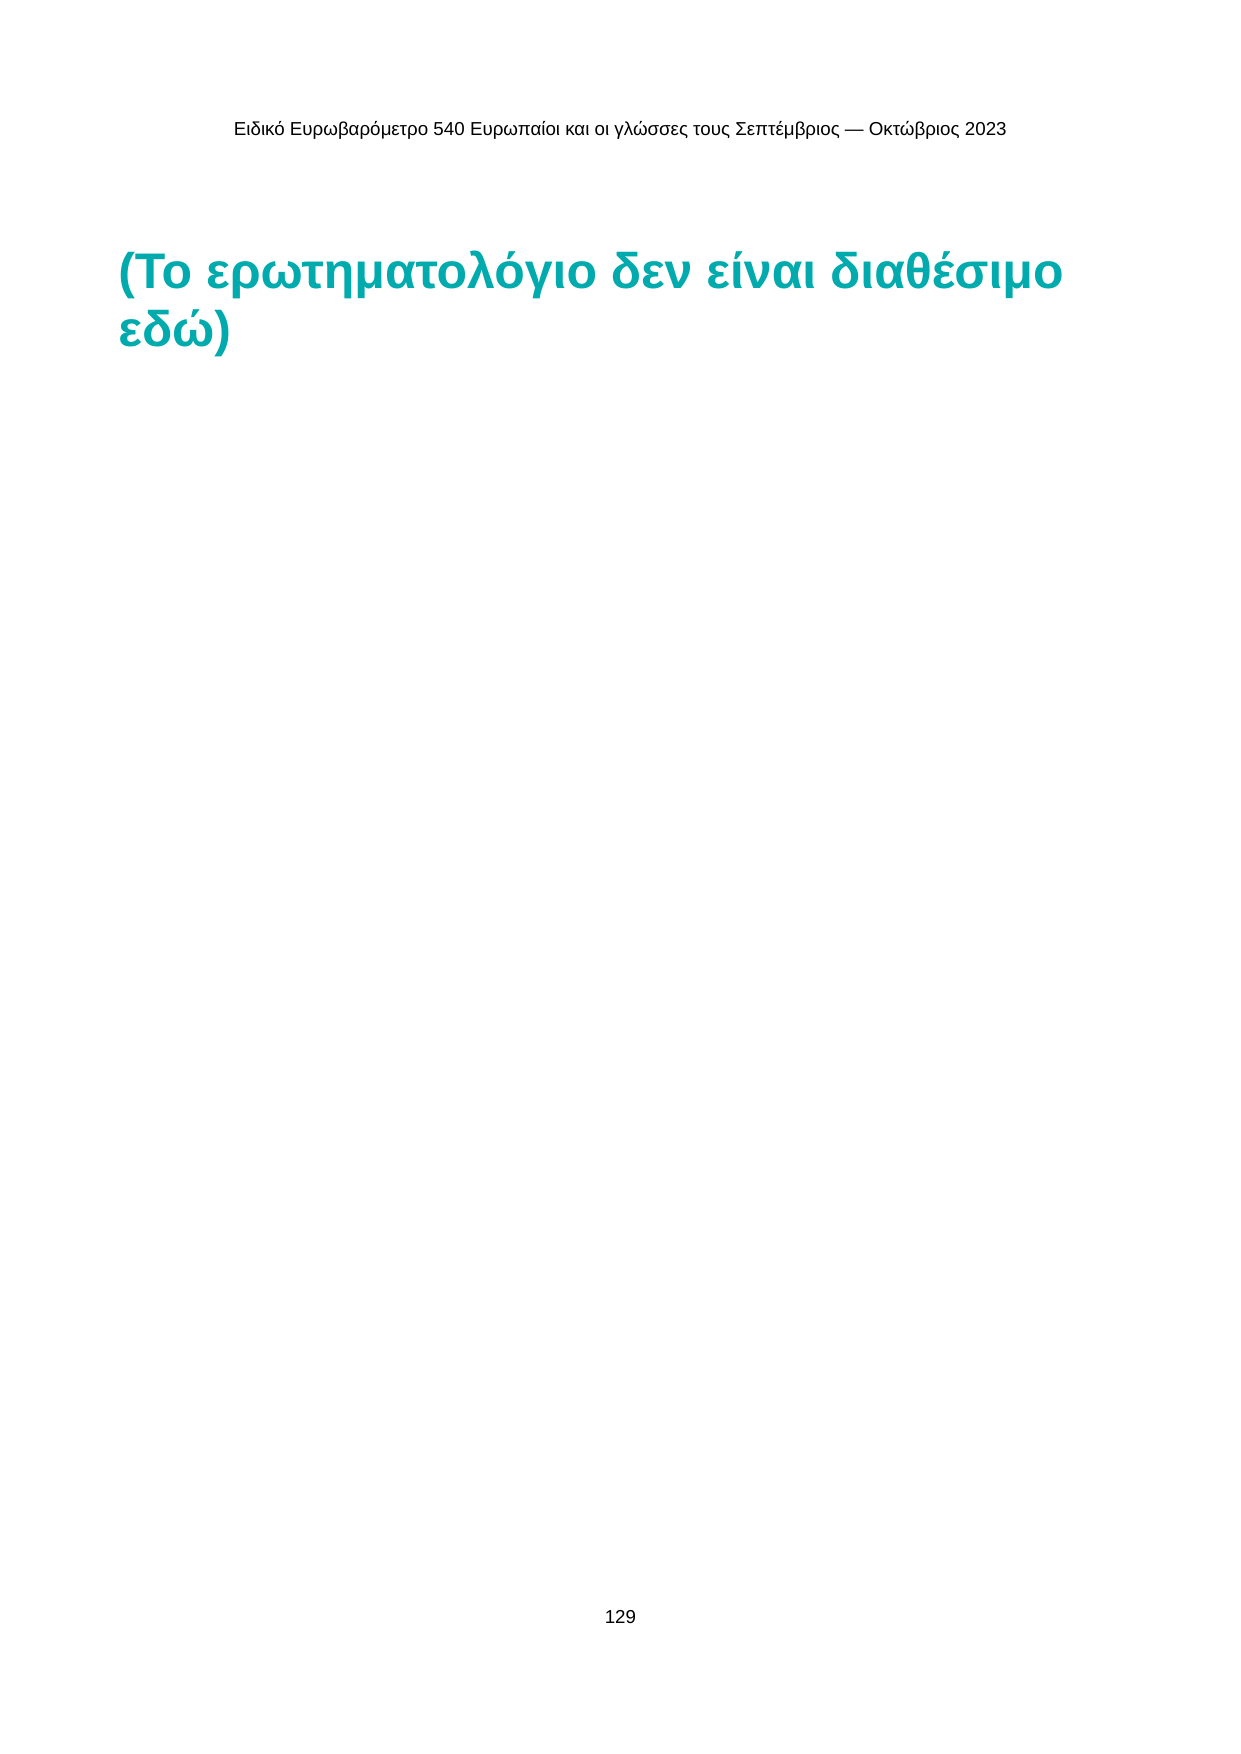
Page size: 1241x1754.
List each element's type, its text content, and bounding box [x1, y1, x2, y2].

subtitle (Το ερωτηματολόγιο δεν είναι διαθέσιμο εδώ) [118, 241, 1122, 356]
